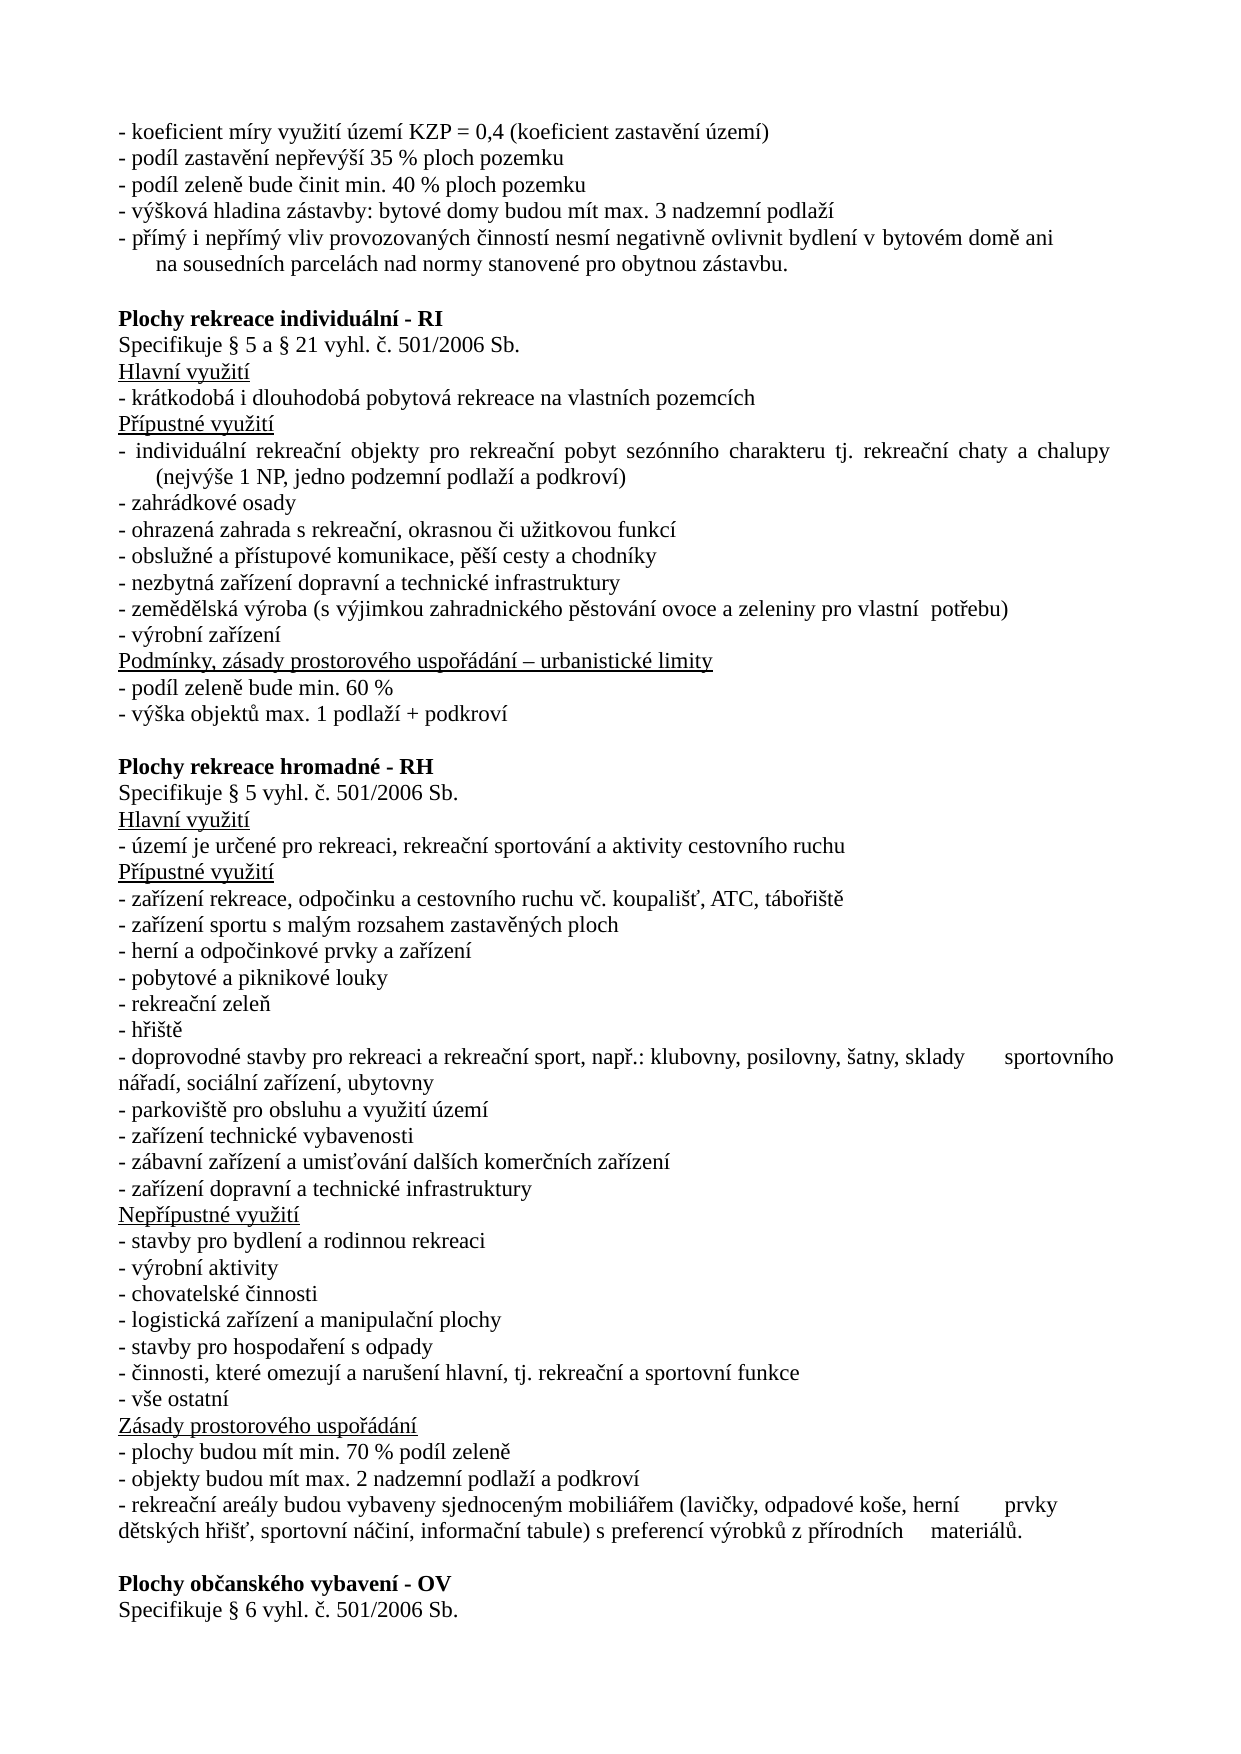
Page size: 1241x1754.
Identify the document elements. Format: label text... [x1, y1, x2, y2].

text - podíl zeleně bude min. 60 % [118, 674, 1122, 700]
text - parkoviště pro obsluhu a využití území [118, 1096, 1122, 1122]
text - zařízení dopravní a technické infrastruktury [118, 1175, 1122, 1201]
text - ohrazená zahrada s rekreační, okrasnou či užitkovou funkcí [118, 516, 1122, 542]
text Přípustné využití [118, 858, 1122, 885]
text - chovatelské činnosti [118, 1280, 1122, 1306]
text - zařízení sportu s malým rozsahem zastavěných ploch [118, 911, 1122, 937]
text - obslužné a přístupové komunikace, pěší cesty a chodníky [118, 542, 1122, 568]
text - výšková hladina zástavby: bytové domy budou mít max. 3 nadzemní podlaží [118, 197, 1122, 223]
text - krátkodobá i dlouhodobá pobytová rekreace na vlastních pozemcích [118, 384, 1122, 410]
text - rekreační areály budou vybaveny sjednoceným mobiliářem (lavičky, odpadové koše, herní prvky dětských hřišť, sportovní náčiní, informační tabule) s preferencí výrobků z přírodních materiálů. [118, 1491, 1122, 1544]
text - činnosti, které omezují a narušení hlavní, tj. rekreační a sportovní funkce [118, 1359, 1122, 1386]
text - stavby pro hospodaření s odpady [118, 1333, 1122, 1359]
text Plochy občanského vybavení - OV [118, 1570, 1122, 1596]
text - zemědělská výroba (s výjimkou zahradnického pěstování ovoce a zeleniny pro vlastní potřebu) [118, 595, 1122, 621]
text - pobytové a piknikové louky [118, 964, 1122, 990]
text - podíl zastavění nepřevýší 35 % ploch pozemku [118, 144, 1122, 171]
text - hřiště [118, 1017, 1122, 1043]
text - koeficient míry využití území KZP = 0,4 (koeficient zastavění území) [118, 118, 1122, 144]
text - přímý i nepřímý vliv provozovaných činností nesmí negativně ovlivnit bydlení v bytovém domě ani na sousedních parcelách nad normy stanovené pro obytnou zástavbu. [118, 223, 1122, 276]
text - podíl zeleně bude činit min. 40 % ploch pozemku [118, 171, 1122, 197]
text - rekreační zeleň [118, 990, 1122, 1017]
text Plochy rekreace hromadné - RH [118, 753, 1122, 779]
text Specifikuje § 5 a § 21 vyhl. č. 501/2006 Sb. [118, 331, 1122, 358]
text Přípustné využití [118, 410, 1122, 437]
text - výrobní zařízení [118, 621, 1122, 648]
text Plochy rekreace individuální - RI [118, 305, 1122, 331]
text Hlavní využití [118, 358, 1122, 384]
text Specifikuje § 5 vyhl. č. 501/2006 Sb. [118, 779, 1122, 806]
text - individuální rekreační objekty pro rekreační pobyt sezónního charakteru tj. rekreační chaty a chalupy (nejvýše 1 NP, jedno podzemní podlaží a podkroví) [118, 437, 1122, 489]
text - výrobní aktivity [118, 1254, 1122, 1280]
text - zařízení technické vybavenosti [118, 1122, 1122, 1148]
text Nepřípustné využití [118, 1201, 1122, 1227]
text Podmínky, zásady prostorového uspořádání – urbanistické limity [118, 648, 1122, 674]
text - nezbytná zařízení dopravní a technické infrastruktury [118, 568, 1122, 595]
text - plochy budou mít min. 70 % podíl zeleně [118, 1438, 1122, 1464]
text - území je určené pro rekreaci, rekreační sportování a aktivity cestovního ruchu [118, 832, 1122, 858]
text - herní a odpočinkové prvky a zařízení [118, 937, 1122, 964]
text - stavby pro bydlení a rodinnou rekreaci [118, 1227, 1122, 1254]
text - vše ostatní [118, 1386, 1122, 1412]
text - zahrádkové osady [118, 489, 1122, 516]
text - výška objektů max. 1 podlaží + podkroví [118, 700, 1122, 727]
text - doprovodné stavby pro rekreaci a rekreační sport, např.: klubovny, posilovny, šatny, sklady sportovního nářadí, sociální zařízení, ubytovny [118, 1043, 1122, 1096]
text Zásady prostorového uspořádání [118, 1412, 1122, 1438]
text - zábavní zařízení a umisťování dalších komerčních zařízení [118, 1148, 1122, 1175]
text - zařízení rekreace, odpočinku a cestovního ruchu vč. koupališť, ATC, tábořiště [118, 885, 1122, 911]
text Specifikuje § 6 vyhl. č. 501/2006 Sb. [118, 1596, 1122, 1623]
text - objekty budou mít max. 2 nadzemní podlaží a podkroví [118, 1464, 1122, 1491]
text Hlavní využití [118, 806, 1122, 832]
text - logistická zařízení a manipulační plochy [118, 1306, 1122, 1333]
